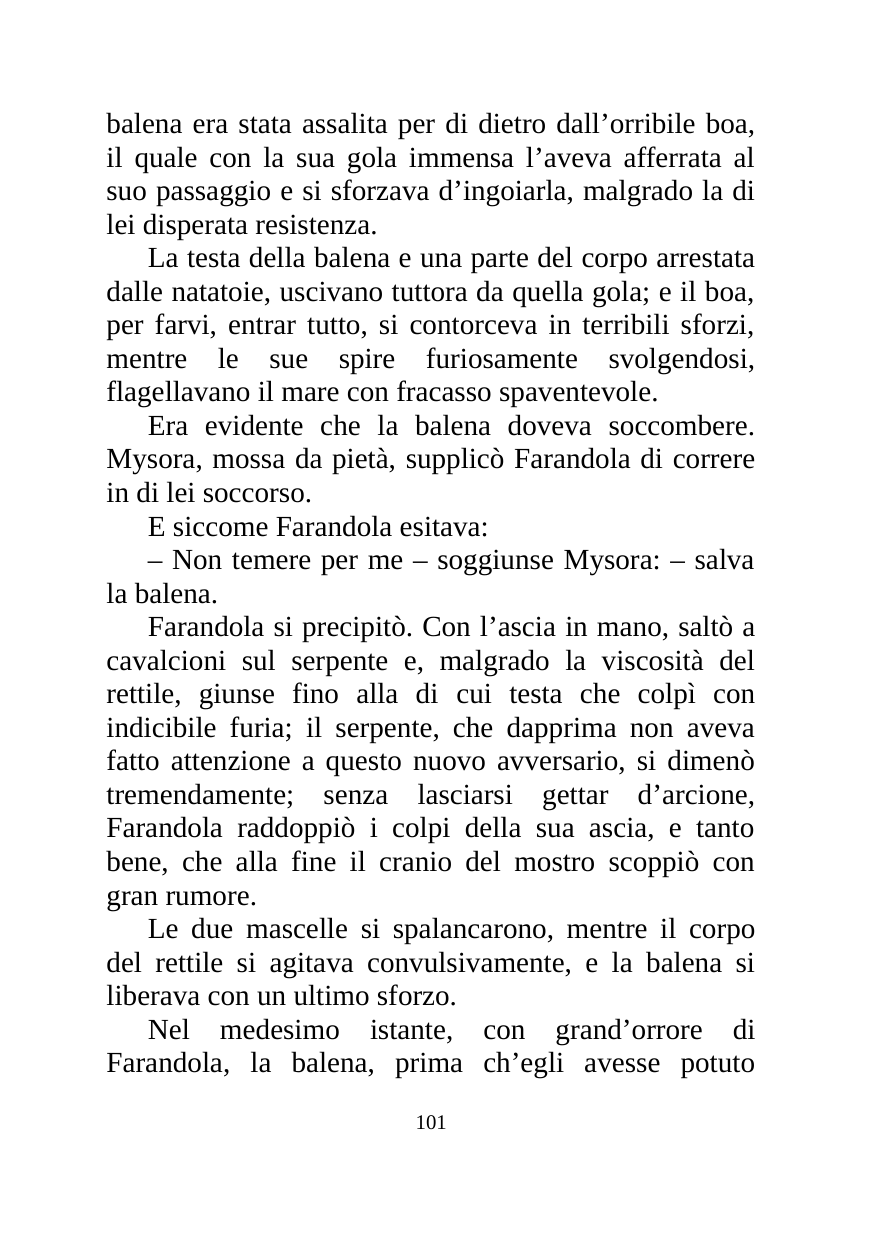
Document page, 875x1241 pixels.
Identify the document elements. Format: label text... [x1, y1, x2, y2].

text balena era stata assalita per di dietro dall’orribile boa, il quale con la sua gola immensa l’aveva afferrata al suo passaggio e si sforzava d’ingoiarla, malgrado la di lei disperata resistenza. [106, 106, 756, 240]
text Nel medesimo istante, con grand’orrore di Farandola, la balena, prima ch’egli avesse potuto [106, 1012, 756, 1079]
text Le due mascelle si spalancarono, mentre il corpo del rettile si agitava convulsivamente, e la balena si liberava con un ultimo sforzo. [106, 911, 756, 1012]
text – Non temere per me – soggiunse Mysora: – salva la balena. [106, 542, 756, 609]
text Era evidente che la balena doveva soccombere. Mysora, mossa da pietà, supplicò Farandola di correre in di lei soccorso. [106, 408, 756, 509]
text La testa della balena e una parte del corpo arrestata dalle natatoie, uscivano tuttora da quella gola; e il boa, per farvi, entrar tutto, si contorceva in terribili sforzi, mentre le sue spire furiosamente svolgendosi, flagellavano il mare con fracasso spaventevole. [106, 240, 756, 408]
text Farandola si precipitò. Con l’ascia in mano, saltò a cavalcioni sul serpente e, malgrado la viscosità del rettile, giunse fino alla di cui testa che colpì con indicibile furia; il serpente, che dapprima non aveva fatto attenzione a questo nuovo avversario, si dimenò tremendamente; senza lasciarsi gettar d’arcione, Farandola raddoppiò i colpi della sua ascia, e tanto bene, che alla fine il cranio del mostro scoppiò con gran rumore. [106, 609, 756, 911]
text E siccome Farandola esitava: [106, 509, 756, 542]
